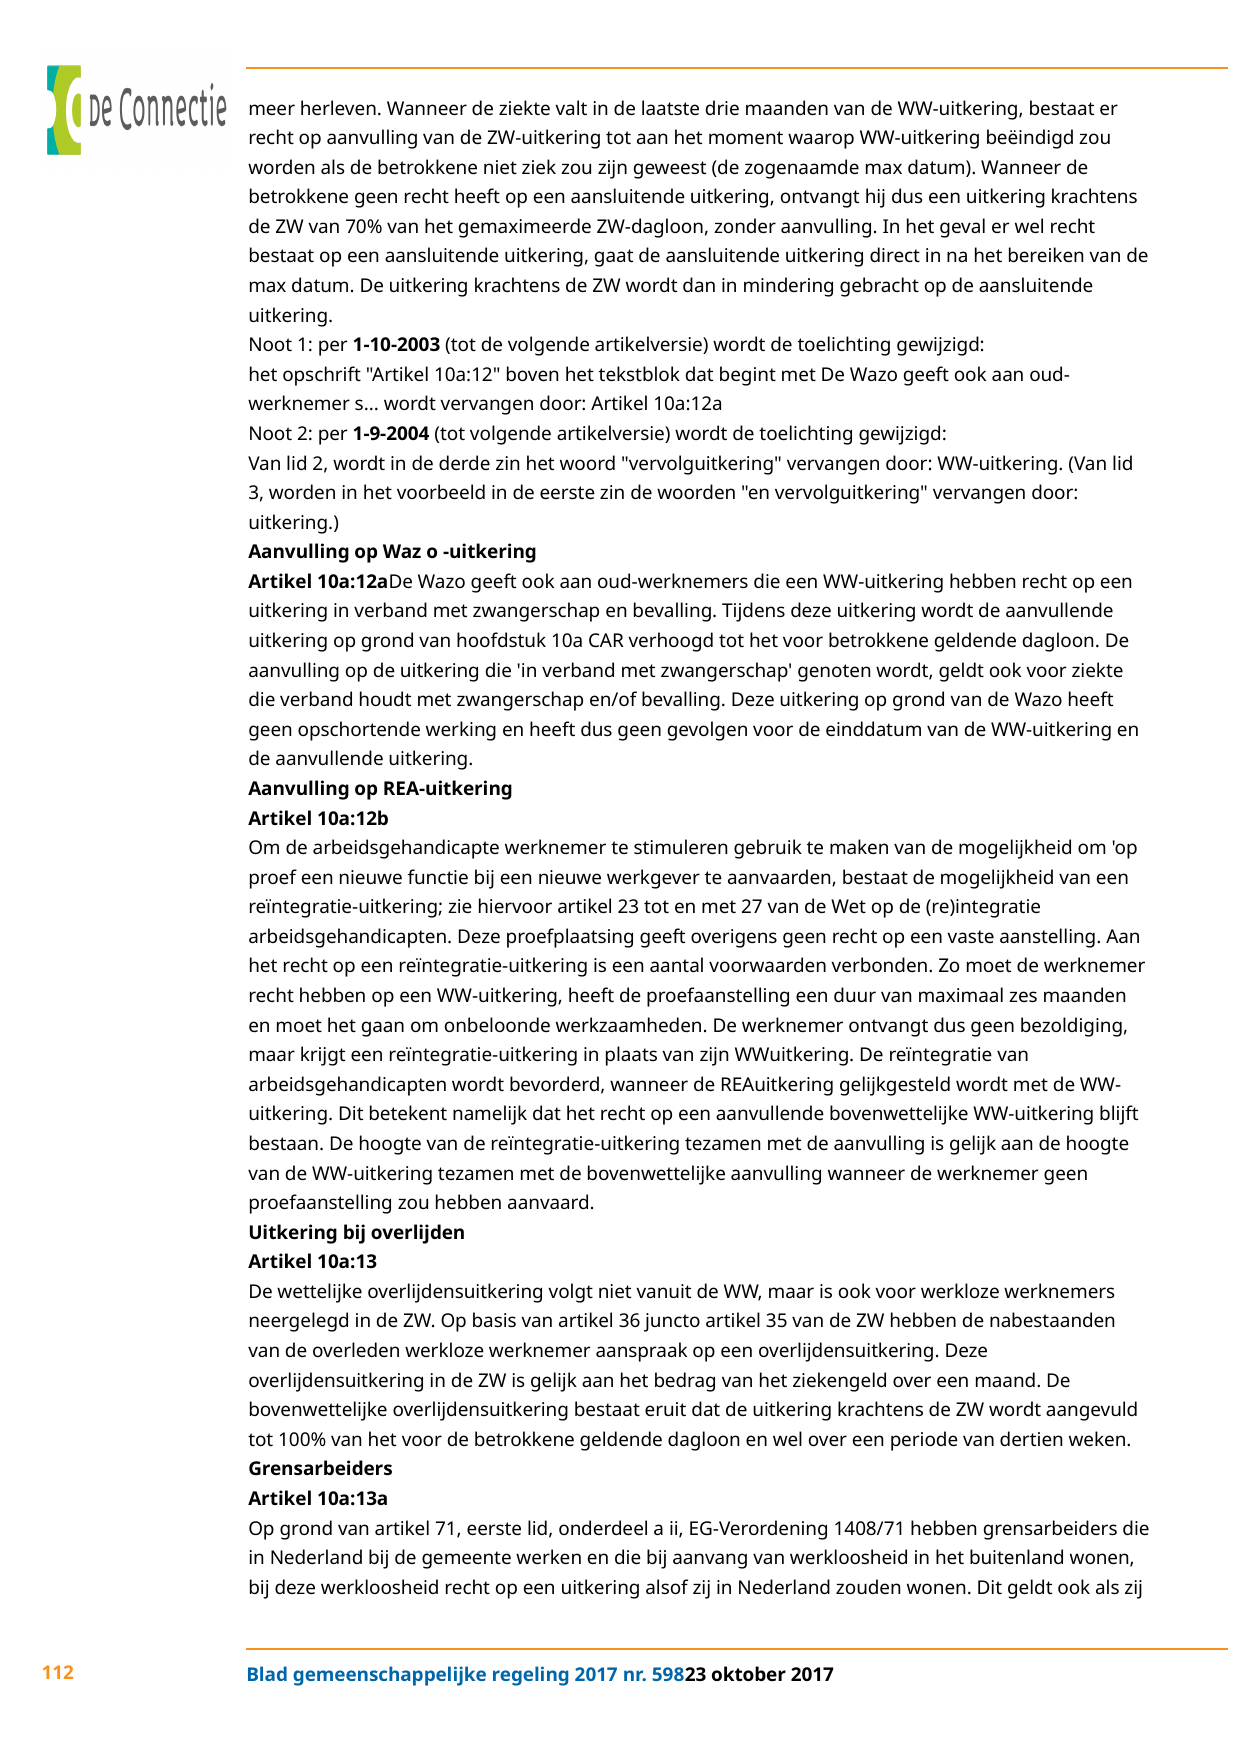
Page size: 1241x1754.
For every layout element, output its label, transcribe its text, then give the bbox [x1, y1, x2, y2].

text het opschrift "Artikel 10a:12" boven het tekstblok dat begint met De Wazo geeft ook aan oud-werknemer s... wordt vervangen door: Artikel 10a:12a [248, 361, 1152, 416]
text Noot 2: per 1-9-2004 (tot volgende artikelversie) wordt de toelichting gewijzigd: [248, 420, 1152, 446]
text Grensarbeiders [248, 1456, 1152, 1481]
text Artikel 10a:13a [248, 1485, 1152, 1511]
text Artikel 10a:12b [248, 805, 1152, 831]
text Uitkering bij overlijden [248, 1219, 1152, 1245]
text meer herleven. Wanneer de ziekte valt in de laatste drie maanden van de WW-uitkering, bestaat er recht op aanvulling van de ZW-uitkering tot aan het moment waarop WW-uitkering beëindigd zou worden als de betrokkene niet ziek zou zijn geweest (de zogenaamde max datum). Wanneer de betrokkene geen recht heeft op een aansluitende uitkering, ontvangt hij dus een uitkering krachtens de ZW van 70% van het gemaximeerde ZW-dagloon, zonder aanvulling. In het geval er wel recht bestaat op een aansluitende uitkering, gaat de aansluitende uitkering direct in na het bereiken van de max datum. De uitkering krachtens de ZW wordt dan in mindering gebracht op de aansluitende uitkering. [248, 95, 1152, 328]
text Artikel 10a:12aDe Wazo geeft ook aan oud-werknemers die een WW-uitkering hebben recht op een uitkering in verband met zwangerschap en bevalling. Tijdens deze uitkering wordt de aanvullende uitkering op grond van hoofdstuk 10a CAR verhoogd tot het voor betrokkene geldende dagloon. De aanvulling op de uitkering die 'in verband met zwangerschap' genoten wordt, geldt ook voor ziekte die verband houdt met zwangerschap en/of bevalling. Deze uitkering op grond van de Wazo heeft geen opschortende werking en heeft dus geen gevolgen voor de einddatum van de WW-uitkering en de aanvullende uitkering. [248, 568, 1152, 771]
text Om de arbeidsgehandicapte werknemer te stimuleren gebruik te maken van de mogelijkheid om 'op proef een nieuwe functie bij een nieuwe werkgever te aanvaarden, bestaat de mogelijkheid van een reïntegratie-uitkering; zie hiervoor artikel 23 tot en met 27 van de Wet op de (re)integratie arbeidsgehandicapten. Deze proefplaatsing geeft overigens geen recht op een vaste aanstelling. Aan het recht op een reïntegratie-uitkering is een aantal voorwaarden verbonden. Zo moet de werknemer recht hebben op een WW-uitkering, heeft de proefaanstelling een duur van maximaal zes maanden en moet het gaan om onbeloonde werkzaamheden. De werknemer ontvangt dus geen bezoldiging, maar krijgt een reïntegratie-uitkering in plaats van zijn WWuitkering. De reïntegratie van arbeidsgehandicapten wordt bevorderd, wanneer de REAuitkering gelijkgesteld wordt met de WW-uitkering. Dit betekent namelijk dat het recht op een aanvullende bovenwettelijke WW-uitkering blijft bestaan. De hoogte van de reïntegratie-uitkering tezamen met de aanvulling is gelijk aan de hoogte van de WW-uitkering tezamen met de bovenwettelijke aanvulling wanneer de werknemer geen proefaanstelling zou hebben aanvaard. [248, 834, 1152, 1215]
text Aanvulling op Waz o -uitkering [248, 538, 1152, 564]
text De wettelijke overlijdensuitkering volgt niet vanuit de WW, maar is ook voor werkloze werknemers neergelegd in de ZW. Op basis van artikel 36 juncto artikel 35 van de ZW hebben de nabestaanden van de overleden werkloze werknemer aanspraak op een overlijdensuitkering. Deze overlijdensuitkering in de ZW is gelijk aan het bedrag van het ziekengeld over een maand. De bovenwettelijke overlijdensuitkering bestaat eruit dat de uitkering krachtens de ZW wordt aangevuld tot 100% van het voor de betrokkene geldende dagloon en wel over een periode van dertien weken. [248, 1278, 1152, 1452]
text Noot 1: per 1-10-2003 (tot de volgende artikelversie) wordt de toelichting gewijzigd: [248, 331, 1152, 357]
picture [41, 47, 231, 172]
text Artikel 10a:13 [248, 1248, 1152, 1274]
text Aanvulling op REA-uitkering [248, 775, 1152, 801]
text Van lid 2, wordt in de derde zin het woord "vervolguitkering" vervangen door: WW-uitkering. (Van lid 3, worden in het voorbeeld in de eerste zin de woorden "en vervolguitkering" vervangen door: uitkering.) [248, 450, 1152, 535]
text Op grond van artikel 71, eerste lid, onderdeel a ii, EG-Verordening 1408/71 hebben grensarbeiders die in Nederland bij de gemeente werken en die bij aanvang van werkloosheid in het buitenland wonen, bij deze werkloosheid recht op een uitkering alsof zij in Nederland zouden wonen. Dit geldt ook als zij [248, 1515, 1152, 1600]
